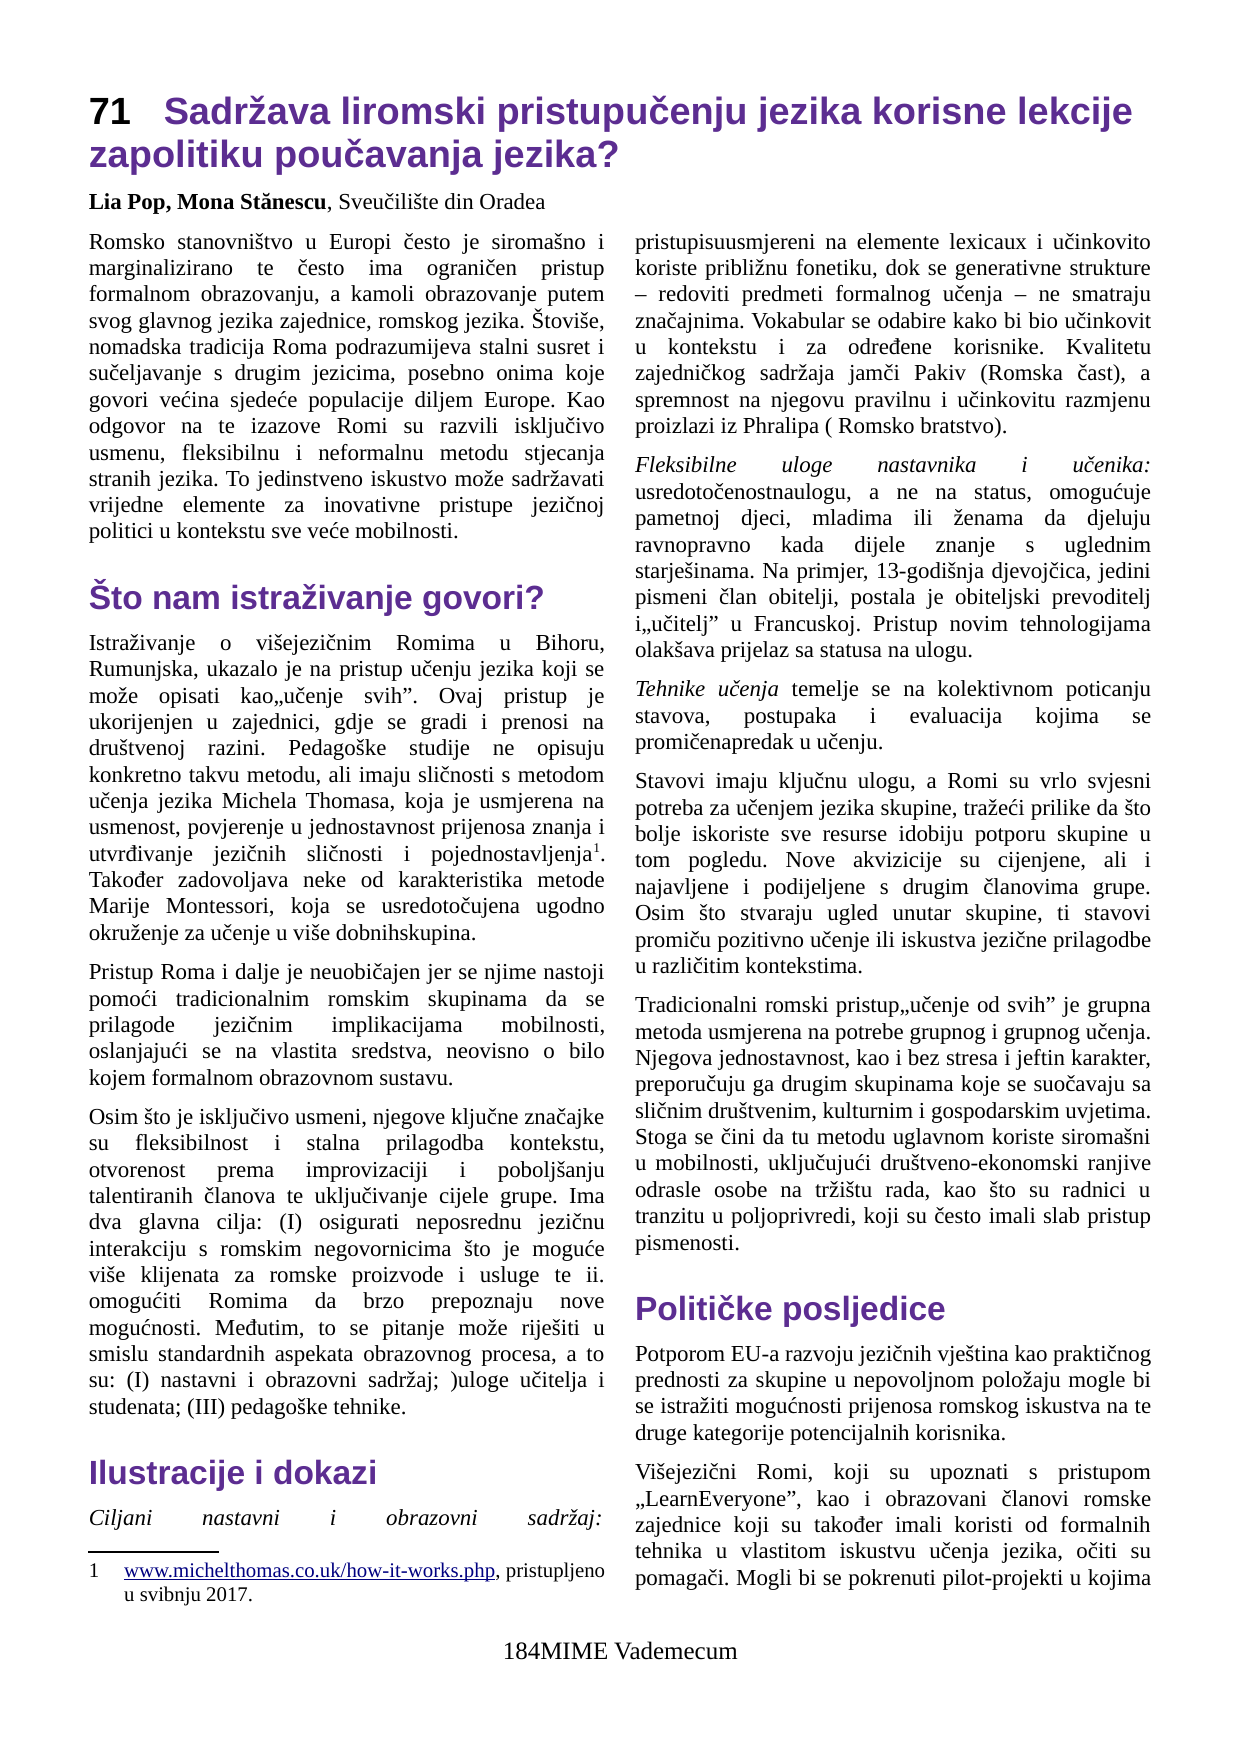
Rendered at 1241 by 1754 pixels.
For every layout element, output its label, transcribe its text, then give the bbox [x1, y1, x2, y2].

subtitle Političke posljedice [635, 1289, 1152, 1327]
text pristupisuusmjereni na elemente lexicaux i učinkovito koriste približnu fonetiku, dok se generativne strukture – redoviti predmeti formalnog učenja – ne smatraju značajnima. Vokabular se odabire kako bi bio učinkovit u kontekstu i za određene korisnike. Kvalitetu zajedničkog sadržaja jamči Pakiv (Romska čast), a spremnost na njegovu pravilnu i učinkovitu razmjenu proizlazi iz Phralipa ( Romsko bratstvo). [635, 228, 1152, 438]
text Ciljani nastavni i obrazovni sadržaj: [88, 1504, 605, 1531]
text Fleksibilne uloge nastavnika i učenika: usredotočenostnaulogu, a ne na status, omogućuje pametnoj djeci, mladima ili ženama da djeluju ravnopravno kada dijele znanje s uglednim starješinama. Na primjer, 13-godišnja djevojčica, jedini pismeni član obitelji, postala je obiteljski prevoditelj i„učitelj” u Francuskoj. Pristup novim tehnologijama olakšava prijelaz sa statusa na ulogu. [635, 452, 1152, 662]
text Tradicionalni romski pristup„učenje od svih” je grupna metoda usmjerena na potrebe grupnog i grupnog učenja. Njegova jednostavnost, kao i bez stresa i jeftin karakter, preporučuju ga drugim skupinama koje se suočavaju sa sličnim društvenim, kulturnim i gospodarskim uvjetima. Stoga se čini da tu metodu uglavnom koriste siromašni u mobilnosti, uključujući društveno-ekonomski ranjive odrasle osobe na tržištu rada, kao što su radnici u tranzitu u poljoprivredi, koji su često imali slab pristup pismenosti. [635, 991, 1152, 1255]
text Romsko stanovništvo u Europi često je siromašno i marginalizirano te često ima ograničen pristup formalnom obrazovanju, a kamoli obrazovanje putem svog glavnog jezika zajednice, romskog jezika. Štoviše, nomadska tradicija Roma podrazumijeva stalni susret i sučeljavanje s drugim jezicima, posebno onima koje govori većina sjedeće populacije diljem Europe. Kao odgovor na te izazove Romi su razvili isključivo usmenu, fleksibilnu i neformalnu metodu stjecanja stranih jezika. To jedinstveno iskustvo može sadržavati vrijedne elemente za inovativne pristupe jezičnoj politici u kontekstu sve veće mobilnosti. [88, 228, 605, 544]
text Potporom EU-a razvoju jezičnih vještina kao praktičnog prednosti za skupine u nepovoljnom položaju mogle bi se istražiti mogućnosti prijenosa romskog iskustva na te druge kategorije potencijalnih korisnika. [635, 1340, 1152, 1445]
text Tehnike učenja temelje se na kolektivnom poticanju stavova, postupaka i evaluacija kojima se promičenapredak u učenju. [635, 675, 1152, 754]
text Osim što je isključivo usmeni, njegove ključne značajke su fleksibilnost i stalna prilagodba kontekstu, otvorenost prema improvizaciji i poboljšanju talentiranih članova te uključivanje cijele grupe. Ima dva glavna cilja: (I) osigurati neposrednu jezičnu interakciju s romskim negovornicima što je moguće više klijenata za romske proizvode i usluge te ii. omogućiti Romima da brzo prepoznaju nove mogućnosti. Međutim, to se pitanje može riješiti u smislu standardnih aspekata obrazovnog procesa, a to su: (I) nastavni i obrazovni sadržaj; )uloge učitelja i studenata; (III) pedagoške tehnike. [88, 1103, 605, 1419]
text Stavovi imaju ključnu ulogu, a Romi su vrlo svjesni potreba za učenjem jezika skupine, tražeći prilike da što bolje iskoriste sve resurse idobiju potporu skupine u tom pogledu. Nove akvizicije su cijenjene, ali i najavljene i podijeljene s drugim članovima grupe. Osim što stvaraju ugled unutar skupine, ti stavovi promiču pozitivno učenje ili iskustva jezične prilagodbe u različitim kontekstima. [635, 767, 1152, 978]
text www.michelthomas.co.uk/how-it-works.php, pristupljeno u svibnju 2017. [88, 1558, 605, 1606]
subtitle Sadržava liromski pristupučenju jezika korisne lekcije zapolitiku poučavanja jezika? [88, 88, 1152, 176]
text Višejezični Romi, koji su upoznati s pristupom „LearnEveryone”, kao i obrazovani članovi romske zajednice koji su također imali koristi od formalnih tehnika u vlastitom iskustvu učenja jezika, očiti su pomagači. Mogli bi se pokrenuti pilot-projekti u kojima [635, 1458, 1152, 1590]
text Pristup Roma i dalje je neuobičajen jer se njime nastoji pomoći tradicionalnim romskim skupinama da se prilagode jezičnim implikacijama mobilnosti, oslanjajući se na vlastita sredstva, neovisno o bilo kojem formalnom obrazovnom sustavu. [88, 958, 605, 1090]
text Istraživanje o višejezičnim Romima u Bihoru, Rumunjska, ukazalo je na pristup učenju jezika koji se može opisati kao„učenje svih”. Ovaj pristup je ukorijenjen u zajednici, gdje se gradi i prenosi na društvenoj razini. Pedagoške studije ne opisuju konkretno takvu metodu, ali imaju sličnosti s metodom učenja jezika Michela Thomasa, koja je usmjerena na usmenost, povjerenje u jednostavnost prijenosa znanja i utvrđivanje jezičnih sličnosti i pojednostavljenja. Također zadovoljava neke od karakteristika metode Marije Montessori, koja se usredotočujena ugodno okruženje za učenje u više dobnihskupina. [88, 629, 605, 945]
text Lia Pop, Mona Stănescu, Sveučilište din Oradea [88, 188, 1152, 215]
subtitle Ilustracije i dokazi [88, 1453, 605, 1492]
subtitle Što nam istraživanje govori? [88, 578, 605, 616]
